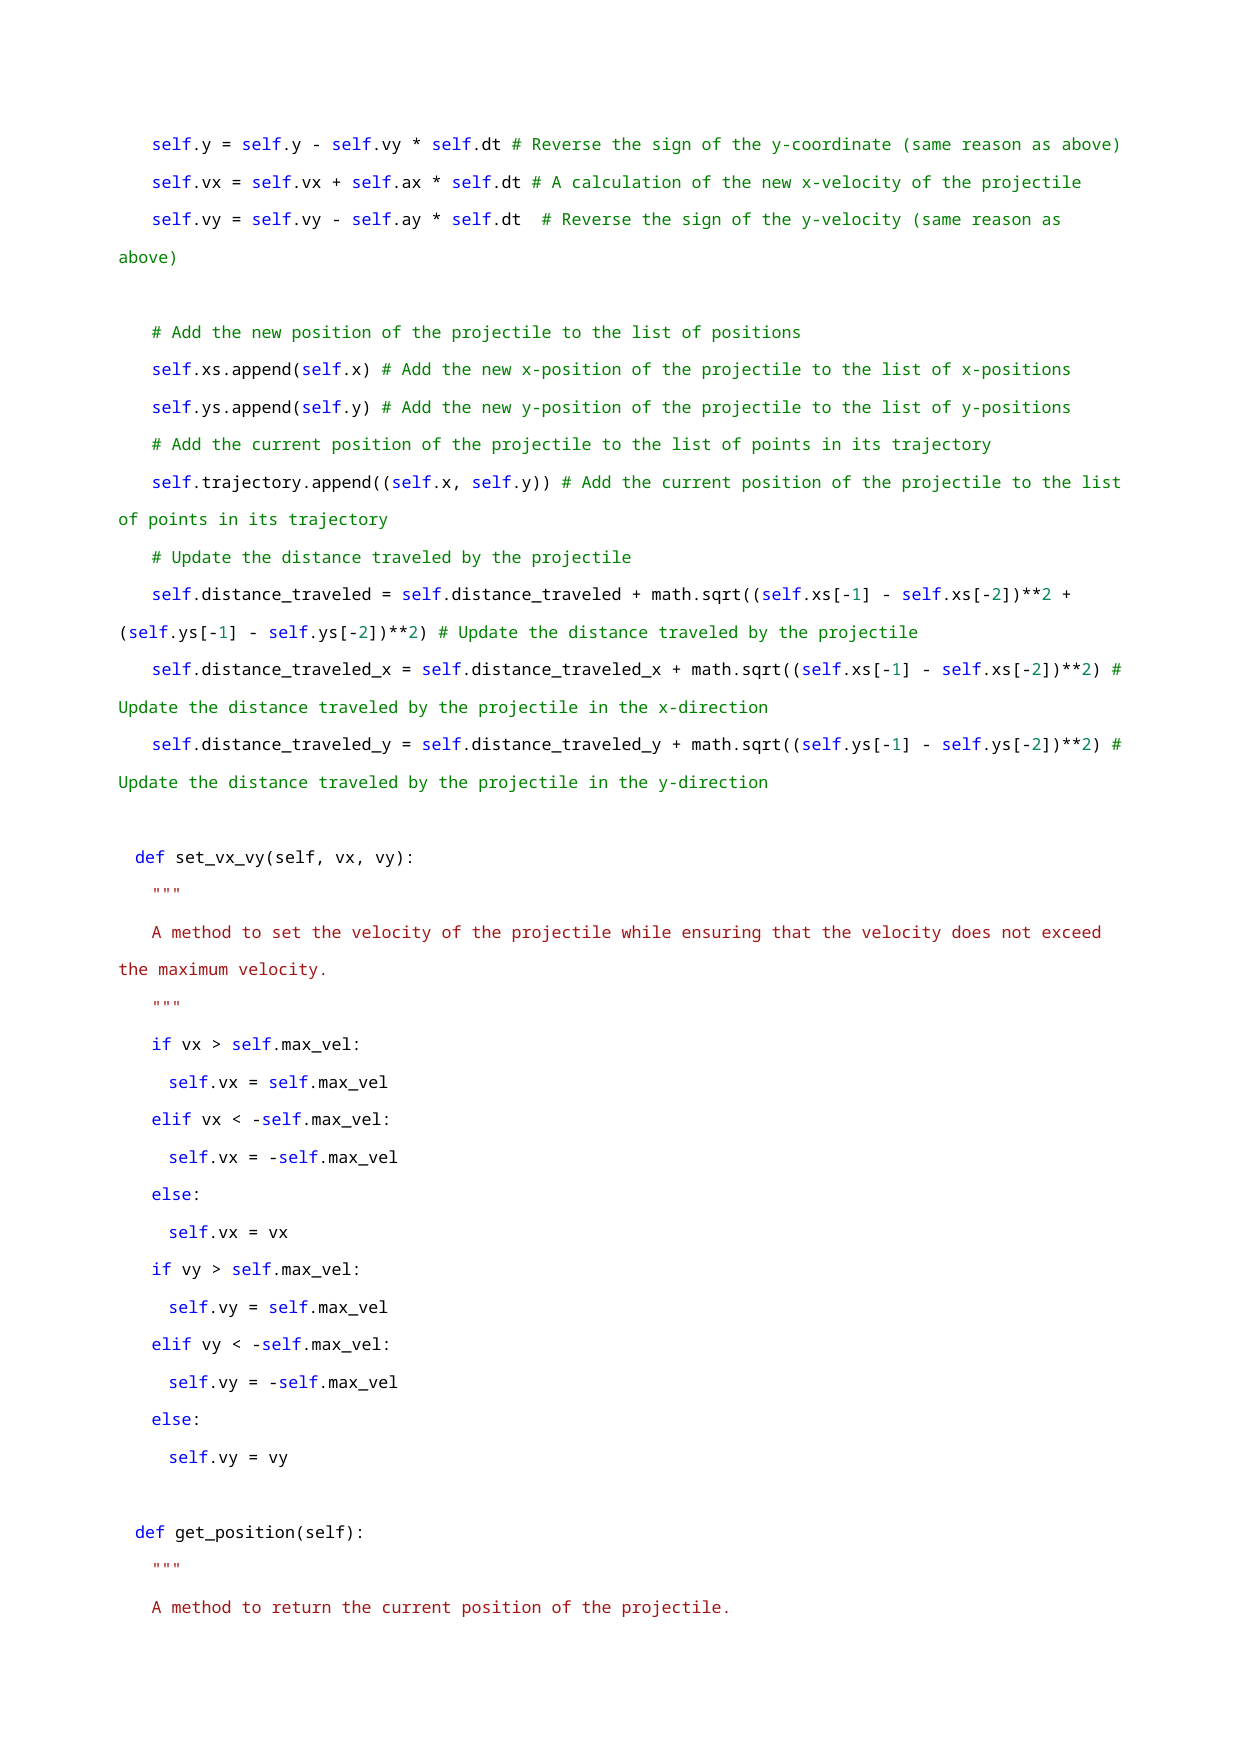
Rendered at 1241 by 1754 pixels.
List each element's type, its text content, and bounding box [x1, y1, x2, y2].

text # Update the distance traveled by the projectile [118, 531, 1122, 568]
text A method to return the current position of the projectile. [118, 1581, 1122, 1618]
text self.vy = self.vy - self.ay * self.dt # Reverse the sign of the y-velocity (same reason as above) [118, 193, 1122, 268]
text self.xs.append(self.x) # Add the new x-position of the projectile to the list of x-positions [118, 343, 1122, 381]
text self.vy = vy [118, 1431, 1122, 1468]
text self.vy = -self.max_vel [118, 1356, 1122, 1393]
text def set_vx_vy(self, vx, vy): [118, 831, 1122, 868]
text self.vx = self.vx + self.ax * self.dt # A calculation of the new x-velocity of the projectile [118, 156, 1122, 193]
text if vy > self.max_vel: [118, 1243, 1122, 1281]
text self.vx = vx [118, 1206, 1122, 1243]
text self.distance_traveled = self.distance_traveled + math.sqrt((self.xs[-1] - self.xs[-2])**2 + (self.ys[-1] - self.ys[-2])**2) # Update the distance traveled by the projectile [118, 568, 1122, 643]
text else: [118, 1168, 1122, 1206]
text elif vy < -self.max_vel: [118, 1318, 1122, 1356]
text self.distance_traveled_x = self.distance_traveled_x + math.sqrt((self.xs[-1] - self.xs[-2])**2) # Update the distance traveled by the projectile in the x-direction [118, 643, 1122, 718]
text else: [118, 1393, 1122, 1431]
text if vx > self.max_vel: [118, 1018, 1122, 1056]
text # Add the new position of the projectile to the list of positions [118, 306, 1122, 343]
text A method to set the velocity of the projectile while ensuring that the velocity does not exceed the maximum velocity. [118, 906, 1122, 981]
text self.vx = self.max_vel [118, 1056, 1122, 1093]
text self.y = self.y - self.vy * self.dt # Reverse the sign of the y-coordinate (same reason as above) [118, 118, 1122, 156]
text self.trajectory.append((self.x, self.y)) # Add the current position of the projectile to the list of points in its trajectory [118, 456, 1122, 531]
text def get_position(self): [118, 1506, 1122, 1543]
text elif vx < -self.max_vel: [118, 1093, 1122, 1131]
text self.distance_traveled_y = self.distance_traveled_y + math.sqrt((self.ys[-1] - self.ys[-2])**2) # Update the distance traveled by the projectile in the y-direction [118, 718, 1122, 793]
text """ [118, 1543, 1122, 1581]
text """ [118, 981, 1122, 1018]
text # Add the current position of the projectile to the list of points in its trajectory [118, 418, 1122, 456]
text """ [118, 868, 1122, 906]
text self.vx = -self.max_vel [118, 1131, 1122, 1168]
text self.vy = self.max_vel [118, 1281, 1122, 1318]
text self.ys.append(self.y) # Add the new y-position of the projectile to the list of y-positions [118, 381, 1122, 418]
